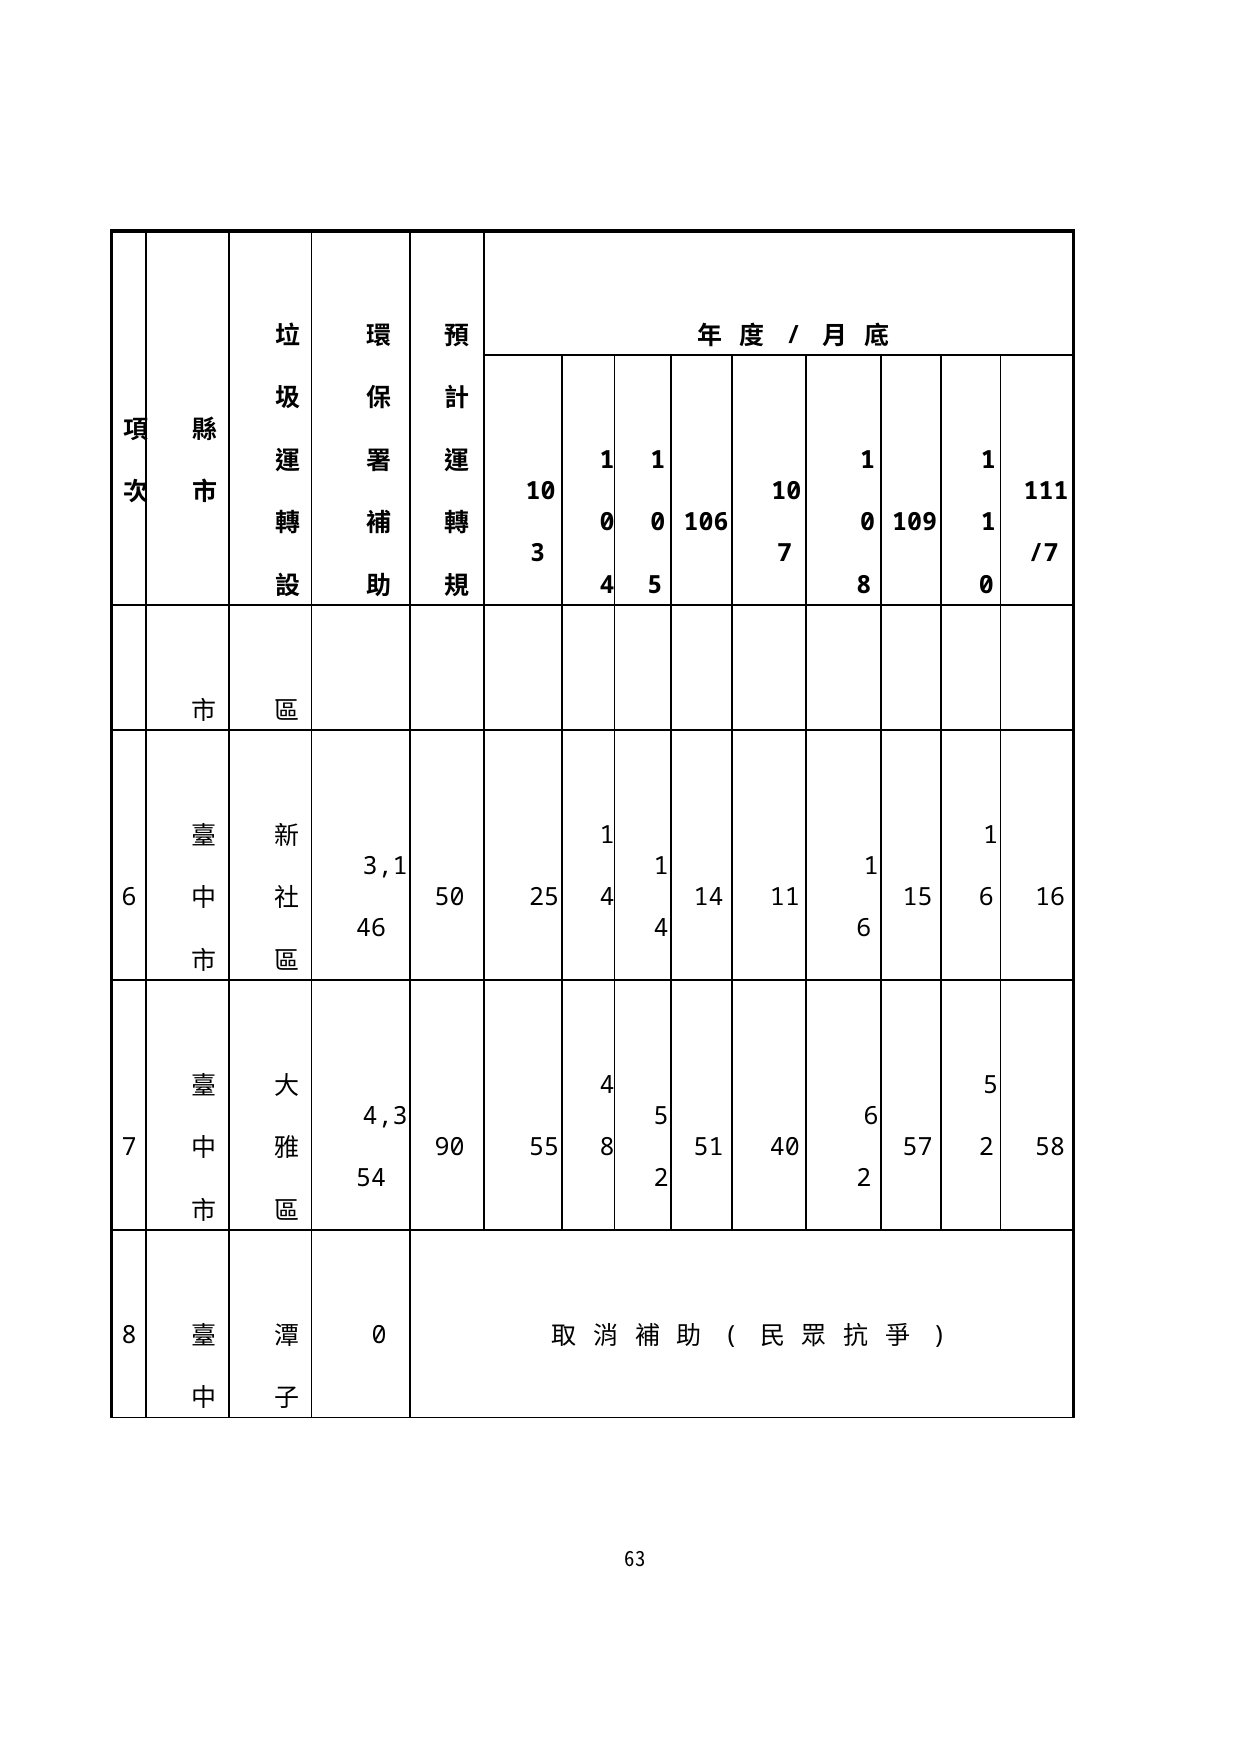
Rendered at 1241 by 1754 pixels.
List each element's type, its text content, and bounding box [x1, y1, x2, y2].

table_cell 14 [615, 731, 670, 979]
table_cell 臺中市 [147, 731, 228, 979]
table_cell 11 [733, 731, 805, 979]
table_header 環保署補助經費 [312, 233, 409, 604]
table_cell 15 [882, 731, 940, 979]
table_cell 48 [563, 981, 614, 1229]
table_cell 57 [882, 981, 940, 1229]
table_cell 58 [1001, 981, 1072, 1229]
table_cell - [942, 606, 1000, 729]
table_cell 110 [942, 356, 1000, 604]
table_cell 52 [942, 981, 1000, 1229]
table_cell 103 [485, 356, 561, 604]
table_cell [312, 606, 409, 729]
table_cell 111/7 [1001, 356, 1072, 604]
table_cell 潭子 [230, 1231, 311, 1417]
table_cell 109 [882, 356, 940, 604]
table_cell - [882, 606, 940, 729]
table_cell 臺中市 [147, 981, 228, 1229]
table_cell 51 [672, 981, 731, 1229]
table_cell 4,354 [312, 981, 409, 1229]
table_cell 區 [230, 606, 311, 729]
table_cell 3,146 [312, 731, 409, 979]
table_cell 市 [147, 606, 228, 729]
table_cell 106 [672, 356, 731, 604]
table_header 項次 [113, 233, 145, 604]
table_cell 52 [615, 981, 670, 1229]
table_cell 40 [733, 981, 805, 1229]
table_cell 90 [411, 981, 483, 1229]
table_cell 14 [672, 731, 731, 979]
table_header 縣市 [147, 233, 228, 604]
table_cell 取消補助(民眾抗爭) [411, 1231, 1072, 1417]
table_cell 14 [563, 731, 614, 979]
table_header 垃圾運轉設施 [230, 233, 311, 604]
table_cell [411, 606, 483, 729]
table_cell 16 [1001, 731, 1072, 979]
table_cell 104 [563, 356, 614, 604]
table_cell 新社區 [230, 731, 311, 979]
table_cell 16 [807, 731, 880, 979]
table_cell 55 [485, 981, 561, 1229]
table_cell 50 [411, 731, 483, 979]
table_cell 6 [113, 731, 145, 979]
table_cell - [1001, 606, 1072, 729]
table_cell 0 [312, 1231, 409, 1417]
table_cell 107 [733, 356, 805, 604]
table_cell 62 [807, 981, 880, 1229]
table_cell 大雅區 [230, 981, 311, 1229]
table_cell 105 [615, 356, 670, 604]
table_cell 8 [113, 1231, 145, 1417]
table_cell 臺中 [147, 1231, 228, 1417]
table_cell [733, 606, 805, 729]
table_cell 7 [113, 981, 145, 1229]
table_cell [485, 606, 561, 729]
table_cell 16 [942, 731, 1000, 979]
table_header 預計運轉規模 [411, 233, 483, 604]
table_cell - [807, 606, 880, 729]
table_header 年度/月底 [485, 233, 1072, 354]
table_cell 108 [807, 356, 880, 604]
table_cell [563, 606, 614, 729]
table_cell [113, 606, 145, 729]
table_cell [615, 606, 670, 729]
table_cell [672, 606, 731, 729]
table_cell 25 [485, 731, 561, 979]
